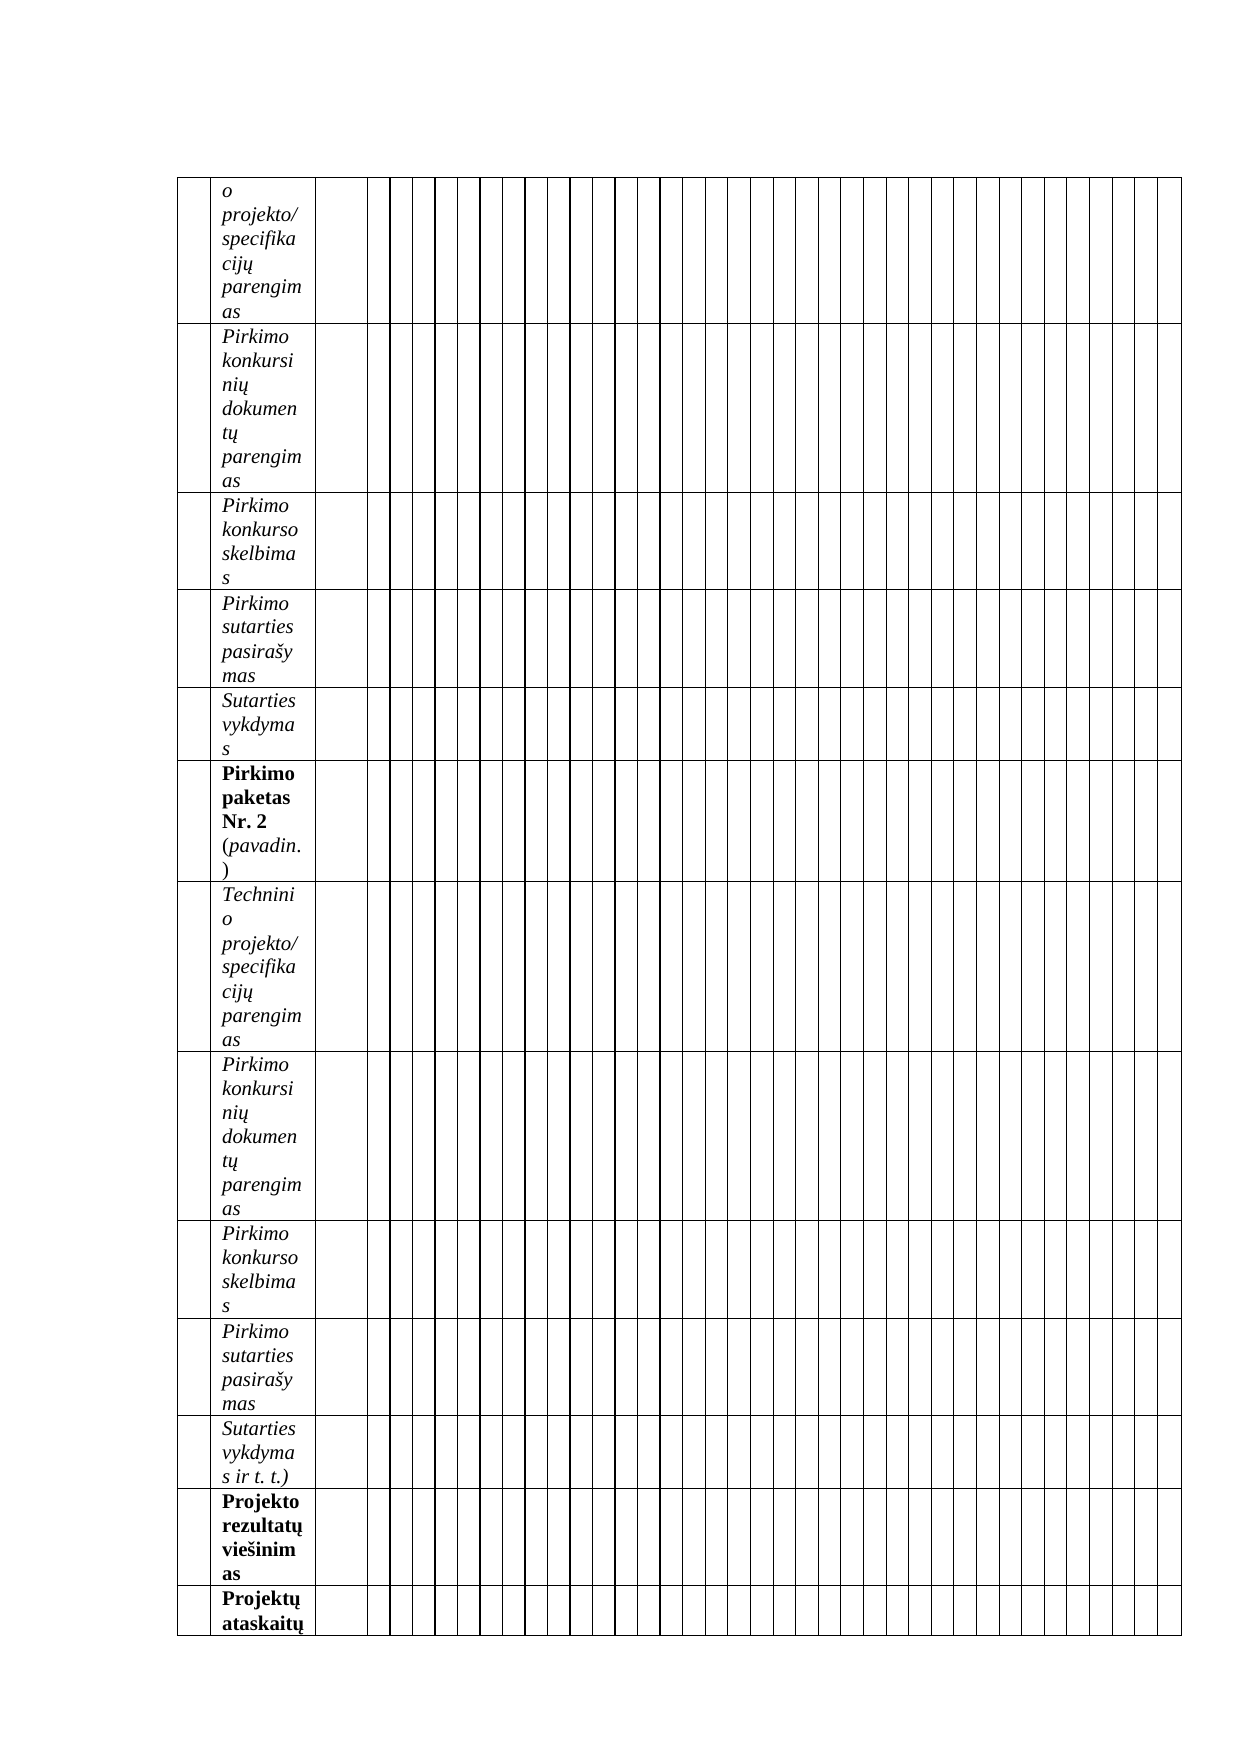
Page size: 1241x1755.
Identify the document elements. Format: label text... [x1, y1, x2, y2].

table_cell [481, 761, 502, 881]
table_cell [413, 882, 434, 1051]
table_cell Pirkimo konkursinių dokumentų parengimas [211, 1052, 315, 1220]
table_cell [932, 590, 953, 687]
table_cell [932, 882, 953, 1051]
table_cell [1090, 1586, 1112, 1634]
table_cell [1158, 882, 1181, 1051]
table_cell [954, 178, 976, 323]
table_cell [616, 590, 637, 687]
table_cell [661, 1586, 682, 1634]
table_cell [1022, 324, 1044, 492]
table_cell [413, 590, 434, 687]
table_cell [593, 590, 614, 687]
table_cell [1135, 493, 1157, 589]
table_cell Pirkimo sutarties pasirašymas [211, 1319, 315, 1415]
table_cell [774, 178, 795, 323]
table_cell [436, 1052, 457, 1220]
table_cell [706, 324, 727, 492]
table_cell [661, 1052, 682, 1220]
table_cell [977, 1586, 999, 1634]
table_cell [638, 1489, 659, 1585]
table_cell [1158, 761, 1181, 881]
table_cell [1045, 590, 1066, 687]
table_cell [706, 1319, 727, 1415]
table_cell [909, 1586, 931, 1634]
table_cell [1045, 493, 1066, 589]
table_cell [954, 1052, 976, 1220]
table_cell [1090, 688, 1112, 760]
table_cell [661, 590, 682, 687]
table_cell [1113, 590, 1134, 687]
table_cell [819, 1416, 840, 1488]
table_cell [1022, 1221, 1044, 1317]
table_cell [683, 688, 705, 760]
table_cell [864, 1221, 886, 1317]
table_cell [1135, 1052, 1157, 1220]
table_cell [728, 1052, 750, 1220]
table_cell [1045, 178, 1066, 323]
table_cell [526, 882, 547, 1051]
table_cell [954, 882, 976, 1051]
table_cell [316, 688, 367, 760]
table_cell [796, 1052, 818, 1220]
table_cell [728, 324, 750, 492]
table_cell [751, 1489, 773, 1585]
table_cell [1045, 1319, 1066, 1415]
table_cell [548, 590, 569, 687]
table_cell [683, 1319, 705, 1415]
table_cell [1067, 882, 1089, 1051]
table_cell [1067, 761, 1089, 881]
table_cell [548, 688, 569, 760]
table_cell Projekto rezultatų viešinimas [211, 1489, 315, 1585]
table_cell [977, 1416, 999, 1488]
table_cell [1045, 761, 1066, 881]
table_cell [571, 1221, 592, 1317]
table_cell [683, 1489, 705, 1585]
table_cell [819, 1052, 840, 1220]
table_cell [571, 1416, 592, 1488]
table_cell [1158, 1416, 1181, 1488]
table_cell [683, 324, 705, 492]
table_cell [661, 761, 682, 881]
table_cell [391, 1221, 412, 1317]
table_cell [178, 882, 210, 1051]
table_cell [616, 493, 637, 589]
table_cell o projekto/specifikacijų parengimas [211, 178, 315, 323]
table_cell [683, 1416, 705, 1488]
table_cell [436, 1489, 457, 1585]
table_cell [178, 1319, 210, 1415]
table_cell [638, 324, 659, 492]
table_cell [887, 1319, 908, 1415]
table_cell [683, 882, 705, 1051]
table_cell [638, 1052, 659, 1220]
table_cell [1067, 1489, 1089, 1585]
table_cell [1022, 1319, 1044, 1415]
table_cell [1113, 882, 1134, 1051]
table_cell [413, 178, 434, 323]
table_cell [391, 1416, 412, 1488]
table_cell [413, 1221, 434, 1317]
table_cell [954, 1319, 976, 1415]
table_cell [571, 1586, 592, 1634]
table_cell [1113, 1052, 1134, 1220]
table_cell [909, 761, 931, 881]
table_cell [526, 1221, 547, 1317]
table_cell [728, 590, 750, 687]
table_cell [571, 1052, 592, 1220]
table_cell [316, 1416, 367, 1488]
table_cell [368, 178, 389, 323]
table_cell [1135, 1586, 1157, 1634]
table_cell [954, 324, 976, 492]
table_cell [548, 1489, 569, 1585]
table_cell [481, 178, 502, 323]
table_cell [1045, 1416, 1066, 1488]
table_cell [977, 324, 999, 492]
table_cell [391, 1319, 412, 1415]
table_cell [1158, 1489, 1181, 1585]
table_cell [1090, 178, 1112, 323]
table_cell [932, 493, 953, 589]
table_cell [1113, 324, 1134, 492]
table_cell [1158, 1586, 1181, 1634]
table_cell [954, 761, 976, 881]
table_cell [796, 1489, 818, 1585]
table_cell [751, 1586, 773, 1634]
table_cell [977, 761, 999, 881]
table_cell [593, 1489, 614, 1585]
table_cell [436, 1319, 457, 1415]
table_cell Sutarties vykdymas ir t. t.) [211, 1416, 315, 1488]
table_cell [774, 493, 795, 589]
table_cell [819, 688, 840, 760]
table_cell [977, 882, 999, 1051]
table_cell [796, 1416, 818, 1488]
table_cell [706, 1221, 727, 1317]
table_cell [819, 1221, 840, 1317]
table_cell [458, 324, 479, 492]
table_cell [932, 178, 953, 323]
table_cell [391, 324, 412, 492]
table_cell [481, 882, 502, 1051]
table_cell [413, 1416, 434, 1488]
table_cell [1113, 1221, 1134, 1317]
table_cell [616, 1221, 637, 1317]
table_cell [368, 1221, 389, 1317]
table_cell [751, 590, 773, 687]
table_cell Pirkimo konkurso skelbimas [211, 493, 315, 589]
table_cell [661, 1319, 682, 1415]
table_cell [548, 1319, 569, 1415]
table_cell [909, 882, 931, 1051]
table_cell [503, 761, 524, 881]
table_cell [458, 493, 479, 589]
table_cell [178, 178, 210, 323]
table_cell [638, 688, 659, 760]
table_cell [571, 493, 592, 589]
table_cell [661, 1221, 682, 1317]
table_cell [526, 590, 547, 687]
table_cell [436, 324, 457, 492]
table_cell [909, 1319, 931, 1415]
table_cell [774, 1586, 795, 1634]
table_cell [616, 1586, 637, 1634]
table_cell [368, 1489, 389, 1585]
table_cell [1090, 882, 1112, 1051]
table_cell [661, 688, 682, 760]
table_cell [593, 761, 614, 881]
table_cell [638, 590, 659, 687]
table_cell [1000, 1416, 1021, 1488]
table_cell [909, 493, 931, 589]
table_cell [932, 324, 953, 492]
table_cell [909, 1221, 931, 1317]
table_cell [413, 1489, 434, 1585]
table_cell [316, 324, 367, 492]
table_cell [751, 688, 773, 760]
table_cell [526, 493, 547, 589]
table_cell [887, 493, 908, 589]
table_cell [1022, 761, 1044, 881]
table_cell [178, 1052, 210, 1220]
table_cell [458, 590, 479, 687]
table_cell [481, 688, 502, 760]
table_cell [977, 1221, 999, 1317]
table_cell [368, 1319, 389, 1415]
table_cell [1000, 178, 1021, 323]
table_cell [706, 1416, 727, 1488]
table_cell [368, 493, 389, 589]
table_cell [932, 761, 953, 881]
table_cell [932, 1586, 953, 1634]
table_cell [458, 1586, 479, 1634]
table_cell [954, 1586, 976, 1634]
table_cell [391, 688, 412, 760]
table_cell [774, 688, 795, 760]
table_cell [796, 178, 818, 323]
table_cell [819, 882, 840, 1051]
table_cell [661, 324, 682, 492]
table_cell [526, 324, 547, 492]
table_cell [1135, 324, 1157, 492]
table_cell [909, 178, 931, 323]
table_cell [932, 1052, 953, 1220]
table_cell [977, 688, 999, 760]
table_cell [436, 761, 457, 881]
table_cell [796, 761, 818, 881]
table_cell [706, 1586, 727, 1634]
table_cell [316, 178, 367, 323]
table_cell [368, 882, 389, 1051]
table_cell [593, 1416, 614, 1488]
table_cell [864, 590, 886, 687]
table_cell [932, 1489, 953, 1585]
table_cell [1135, 761, 1157, 881]
table_cell [864, 324, 886, 492]
table_cell [1135, 1416, 1157, 1488]
table_cell [1067, 1416, 1089, 1488]
table_cell [548, 493, 569, 589]
table_cell [503, 1221, 524, 1317]
table_cell [841, 688, 863, 760]
table_cell [796, 493, 818, 589]
table_cell [616, 1319, 637, 1415]
table_cell [841, 1416, 863, 1488]
table_cell [593, 324, 614, 492]
table_cell [1135, 590, 1157, 687]
table_cell [706, 761, 727, 881]
table_cell [638, 1319, 659, 1415]
table_cell [774, 1489, 795, 1585]
table_cell [593, 1052, 614, 1220]
table_cell [1067, 1586, 1089, 1634]
table_cell [909, 1052, 931, 1220]
table_cell [638, 178, 659, 323]
table_cell [819, 761, 840, 881]
table_cell Projektų ataskaitų [211, 1586, 315, 1634]
table_cell [774, 882, 795, 1051]
table_cell [1000, 1221, 1021, 1317]
table_cell [1045, 882, 1066, 1051]
table_cell [436, 1586, 457, 1634]
table_cell [909, 688, 931, 760]
table_cell [593, 178, 614, 323]
table_cell [887, 882, 908, 1051]
table_cell Pirkimo sutarties pasirašymas [211, 590, 315, 687]
table_cell [1067, 590, 1089, 687]
table_cell [1113, 178, 1134, 323]
table_cell [1090, 1319, 1112, 1415]
table_cell [706, 1052, 727, 1220]
table_cell [864, 761, 886, 881]
table_cell Techninio projekto/specifikacijų parengimas [211, 882, 315, 1051]
table_cell [706, 1489, 727, 1585]
table_cell [819, 590, 840, 687]
table_cell [751, 1319, 773, 1415]
table_cell [638, 882, 659, 1051]
table_cell [458, 1319, 479, 1415]
table_cell [1022, 590, 1044, 687]
table_cell [661, 178, 682, 323]
table_cell [571, 1319, 592, 1415]
table_cell [178, 1586, 210, 1634]
table_cell [954, 688, 976, 760]
table_cell [841, 1489, 863, 1585]
table_cell [819, 1489, 840, 1585]
table_cell [1000, 1052, 1021, 1220]
table_cell [1000, 688, 1021, 760]
table_cell [841, 1221, 863, 1317]
table_cell [526, 1319, 547, 1415]
table_cell [1045, 1221, 1066, 1317]
table_cell [1113, 1489, 1134, 1585]
table_cell [1022, 493, 1044, 589]
table_cell [616, 324, 637, 492]
table_cell [571, 324, 592, 492]
table_cell [458, 1052, 479, 1220]
table_cell [1158, 590, 1181, 687]
table_cell [1022, 178, 1044, 323]
table_cell [503, 1489, 524, 1585]
table_cell [1000, 493, 1021, 589]
table_cell [819, 1586, 840, 1634]
table_cell [864, 1416, 886, 1488]
table_cell [819, 1319, 840, 1415]
table_cell [178, 324, 210, 492]
table_cell [481, 493, 502, 589]
table_cell [887, 1221, 908, 1317]
table_cell [841, 1319, 863, 1415]
table_cell [316, 882, 367, 1051]
table_cell [751, 882, 773, 1051]
table_cell [616, 761, 637, 881]
table_cell [774, 761, 795, 881]
table_cell [1113, 1416, 1134, 1488]
table_cell [571, 178, 592, 323]
table_cell [864, 882, 886, 1051]
table_cell [616, 1489, 637, 1585]
table_cell [1113, 1586, 1134, 1634]
table_cell [368, 761, 389, 881]
table_cell [661, 1416, 682, 1488]
table_cell [503, 324, 524, 492]
table_cell [436, 493, 457, 589]
table_cell [661, 1489, 682, 1585]
table_cell [316, 1586, 367, 1634]
table_cell [887, 1052, 908, 1220]
table_cell [593, 688, 614, 760]
table_cell [391, 590, 412, 687]
table_cell [458, 1416, 479, 1488]
table_cell [706, 688, 727, 760]
table_cell [1113, 761, 1134, 881]
table_cell [391, 1586, 412, 1634]
table_cell [503, 882, 524, 1051]
table_cell [1000, 324, 1021, 492]
table_cell [1067, 1319, 1089, 1415]
table_cell [1067, 493, 1089, 589]
table_cell [841, 1586, 863, 1634]
table_cell [1113, 688, 1134, 760]
table_cell [841, 1052, 863, 1220]
table_cell [503, 1586, 524, 1634]
table_cell [1158, 324, 1181, 492]
table_cell [548, 324, 569, 492]
table_cell [706, 493, 727, 589]
table_cell [1135, 1221, 1157, 1317]
table_cell [368, 1586, 389, 1634]
table_cell [1067, 324, 1089, 492]
table_cell [841, 761, 863, 881]
table_cell [1045, 1586, 1066, 1634]
table_cell [436, 882, 457, 1051]
table_cell [683, 1052, 705, 1220]
table_cell [954, 493, 976, 589]
table_cell [661, 882, 682, 1051]
table_cell [1135, 1319, 1157, 1415]
table_cell [954, 1416, 976, 1488]
table_cell [316, 1221, 367, 1317]
table_cell [932, 1221, 953, 1317]
table_cell [436, 1221, 457, 1317]
table_cell [977, 590, 999, 687]
table_cell Pirkimo konkurso skelbimas [211, 1221, 315, 1317]
table_cell [932, 688, 953, 760]
table_cell [458, 1221, 479, 1317]
table_cell [774, 324, 795, 492]
table_cell [751, 1052, 773, 1220]
table_cell [503, 1416, 524, 1488]
table_cell [316, 761, 367, 881]
table_cell [571, 590, 592, 687]
table_cell [1000, 882, 1021, 1051]
table_cell [728, 1489, 750, 1585]
table_cell [316, 493, 367, 589]
table_cell [1090, 493, 1112, 589]
table_cell [661, 493, 682, 589]
table_cell [932, 1416, 953, 1488]
table_cell [413, 324, 434, 492]
table_cell [774, 590, 795, 687]
table_cell [1090, 324, 1112, 492]
table_cell [1000, 1319, 1021, 1415]
table_cell [728, 1221, 750, 1317]
table_cell [728, 178, 750, 323]
table_cell [503, 688, 524, 760]
table_cell [683, 493, 705, 589]
table_cell [391, 882, 412, 1051]
table_cell Pirkimo konkursinių dokumentų parengimas [211, 324, 315, 492]
table_cell [593, 1221, 614, 1317]
table_cell [481, 1052, 502, 1220]
table_cell [526, 178, 547, 323]
table_cell [571, 882, 592, 1051]
table_cell [1022, 882, 1044, 1051]
table_cell [796, 1221, 818, 1317]
table_cell [751, 1221, 773, 1317]
table_cell [887, 688, 908, 760]
table_cell [548, 1052, 569, 1220]
table_cell [1045, 688, 1066, 760]
table_cell [413, 1319, 434, 1415]
table_cell [178, 493, 210, 589]
table_cell [796, 882, 818, 1051]
table_cell [316, 1052, 367, 1220]
table_cell [909, 590, 931, 687]
table_cell [774, 1221, 795, 1317]
table_cell [977, 178, 999, 323]
table_cell [391, 1052, 412, 1220]
table_cell [1158, 1319, 1181, 1415]
table_cell [368, 1052, 389, 1220]
table_cell [819, 178, 840, 323]
table_cell [977, 493, 999, 589]
table_cell [178, 688, 210, 760]
table_cell [178, 590, 210, 687]
table_cell [683, 178, 705, 323]
table_cell [593, 882, 614, 1051]
table_cell [593, 1319, 614, 1415]
table_cell Sutarties vykdymas [211, 688, 315, 760]
table_cell [1000, 761, 1021, 881]
table_cell [887, 1489, 908, 1585]
table_cell [728, 882, 750, 1051]
table_cell [1135, 178, 1157, 323]
table_cell [751, 178, 773, 323]
table_cell [178, 1416, 210, 1488]
table_cell Pirkimo paketas Nr. 2 (pavadin.) [211, 761, 315, 881]
table_cell [864, 1489, 886, 1585]
table_cell [841, 590, 863, 687]
table_cell [728, 761, 750, 881]
table_cell [796, 590, 818, 687]
table_cell [954, 590, 976, 687]
table_cell [1067, 1221, 1089, 1317]
table_cell [977, 1489, 999, 1585]
table_cell [751, 1416, 773, 1488]
table_cell [774, 1416, 795, 1488]
table_cell [1022, 1416, 1044, 1488]
table_cell [1022, 688, 1044, 760]
table_cell [178, 1489, 210, 1585]
table_cell [1135, 882, 1157, 1051]
table_cell [413, 761, 434, 881]
table_cell [774, 1319, 795, 1415]
table_cell [954, 1489, 976, 1585]
table_cell [548, 1586, 569, 1634]
table_cell [526, 761, 547, 881]
table_cell [683, 1586, 705, 1634]
table_cell [864, 1319, 886, 1415]
table_cell [638, 1416, 659, 1488]
table_cell [316, 1489, 367, 1585]
table_cell [864, 688, 886, 760]
table_cell [796, 1586, 818, 1634]
table_cell [887, 1416, 908, 1488]
table_cell [571, 688, 592, 760]
table_cell [481, 324, 502, 492]
table_cell [593, 493, 614, 589]
table_cell [728, 1416, 750, 1488]
table_cell [1090, 1489, 1112, 1585]
table_cell [706, 178, 727, 323]
table_cell [932, 1319, 953, 1415]
table_cell [413, 1052, 434, 1220]
table_cell [526, 1052, 547, 1220]
table_cell [1067, 688, 1089, 760]
table_cell [1158, 178, 1181, 323]
table_cell [548, 761, 569, 881]
table_cell [728, 493, 750, 589]
table_cell [391, 761, 412, 881]
table_cell [887, 178, 908, 323]
table_cell [458, 1489, 479, 1585]
table_cell [1000, 1586, 1021, 1634]
table_cell [774, 1052, 795, 1220]
table_cell [864, 1586, 886, 1634]
table_cell [368, 688, 389, 760]
table_cell [1158, 1221, 1181, 1317]
table_cell [1000, 590, 1021, 687]
table_cell [1113, 493, 1134, 589]
table_cell [616, 688, 637, 760]
table_cell [1135, 688, 1157, 760]
table_cell [503, 1319, 524, 1415]
table_cell [616, 882, 637, 1051]
table_cell [526, 1489, 547, 1585]
table_cell [436, 1416, 457, 1488]
table_cell [909, 1416, 931, 1488]
table_cell [1158, 493, 1181, 589]
table_cell [616, 1416, 637, 1488]
table_cell [436, 688, 457, 760]
table_cell [1090, 1052, 1112, 1220]
table_cell [954, 1221, 976, 1317]
table_cell [1045, 1052, 1066, 1220]
table_cell [864, 493, 886, 589]
table_cell [977, 1052, 999, 1220]
table_cell [1000, 1489, 1021, 1585]
table_cell [548, 1221, 569, 1317]
table_cell [977, 1319, 999, 1415]
table_cell [436, 590, 457, 687]
table_cell [887, 1586, 908, 1634]
table_cell [638, 1221, 659, 1317]
table_cell [1022, 1586, 1044, 1634]
table_cell [178, 761, 210, 881]
table_cell [1067, 1052, 1089, 1220]
table_cell [413, 688, 434, 760]
table_cell [458, 761, 479, 881]
table_cell [819, 324, 840, 492]
table_cell [1090, 590, 1112, 687]
table_cell [864, 1052, 886, 1220]
table_cell [413, 1586, 434, 1634]
table_cell [458, 882, 479, 1051]
table_cell [1090, 761, 1112, 881]
table_cell [391, 1489, 412, 1585]
table_cell [841, 178, 863, 323]
table_cell [548, 1416, 569, 1488]
table_cell [1135, 1489, 1157, 1585]
table_cell [683, 590, 705, 687]
table_cell [616, 1052, 637, 1220]
table_cell [526, 1586, 547, 1634]
table_cell [316, 590, 367, 687]
table_cell [593, 1586, 614, 1634]
table_cell [751, 324, 773, 492]
table_cell [841, 324, 863, 492]
table_cell [638, 761, 659, 881]
table_cell [526, 688, 547, 760]
table_cell [841, 493, 863, 589]
table_cell [841, 882, 863, 1051]
table_cell [1045, 1489, 1066, 1585]
table_cell [864, 178, 886, 323]
table_cell [413, 493, 434, 589]
table_cell [887, 324, 908, 492]
table_cell [526, 1416, 547, 1488]
table_cell [503, 178, 524, 323]
table_cell [638, 1586, 659, 1634]
table_cell [503, 493, 524, 589]
table_cell [887, 590, 908, 687]
table_cell [909, 1489, 931, 1585]
table_cell [819, 493, 840, 589]
table_cell [436, 178, 457, 323]
table_cell [1158, 688, 1181, 760]
table_cell [178, 1221, 210, 1317]
table_cell [706, 882, 727, 1051]
table_cell [391, 178, 412, 323]
table_cell [481, 1489, 502, 1585]
table_cell [683, 761, 705, 881]
table_cell [481, 1319, 502, 1415]
table_cell [571, 1489, 592, 1585]
table_cell [1090, 1416, 1112, 1488]
table_cell [728, 1319, 750, 1415]
table_cell [316, 1319, 367, 1415]
table_cell [887, 761, 908, 881]
table_cell [1022, 1052, 1044, 1220]
table_cell [481, 590, 502, 687]
table_cell [751, 761, 773, 881]
table_cell [1158, 1052, 1181, 1220]
table_cell [616, 178, 637, 323]
table_cell [796, 324, 818, 492]
table_cell [548, 178, 569, 323]
table_cell [368, 590, 389, 687]
table_cell [1113, 1319, 1134, 1415]
table_cell [503, 590, 524, 687]
table_cell [638, 493, 659, 589]
table_cell [458, 688, 479, 760]
table_cell [706, 590, 727, 687]
table_cell [368, 1416, 389, 1488]
table_cell [683, 1221, 705, 1317]
table_cell [548, 882, 569, 1051]
table_cell [728, 1586, 750, 1634]
table_cell [909, 324, 931, 492]
table_cell [1022, 1489, 1044, 1585]
table_cell [481, 1221, 502, 1317]
table_cell [368, 324, 389, 492]
table_cell [1067, 178, 1089, 323]
table_cell [728, 688, 750, 760]
table_cell [751, 493, 773, 589]
table_cell [391, 493, 412, 589]
table_cell [571, 761, 592, 881]
table_cell [458, 178, 479, 323]
table_cell [796, 1319, 818, 1415]
table_cell [481, 1586, 502, 1634]
table_cell [796, 688, 818, 760]
table_cell [481, 1416, 502, 1488]
table_cell [1045, 324, 1066, 492]
table_cell [1090, 1221, 1112, 1317]
table_cell [503, 1052, 524, 1220]
